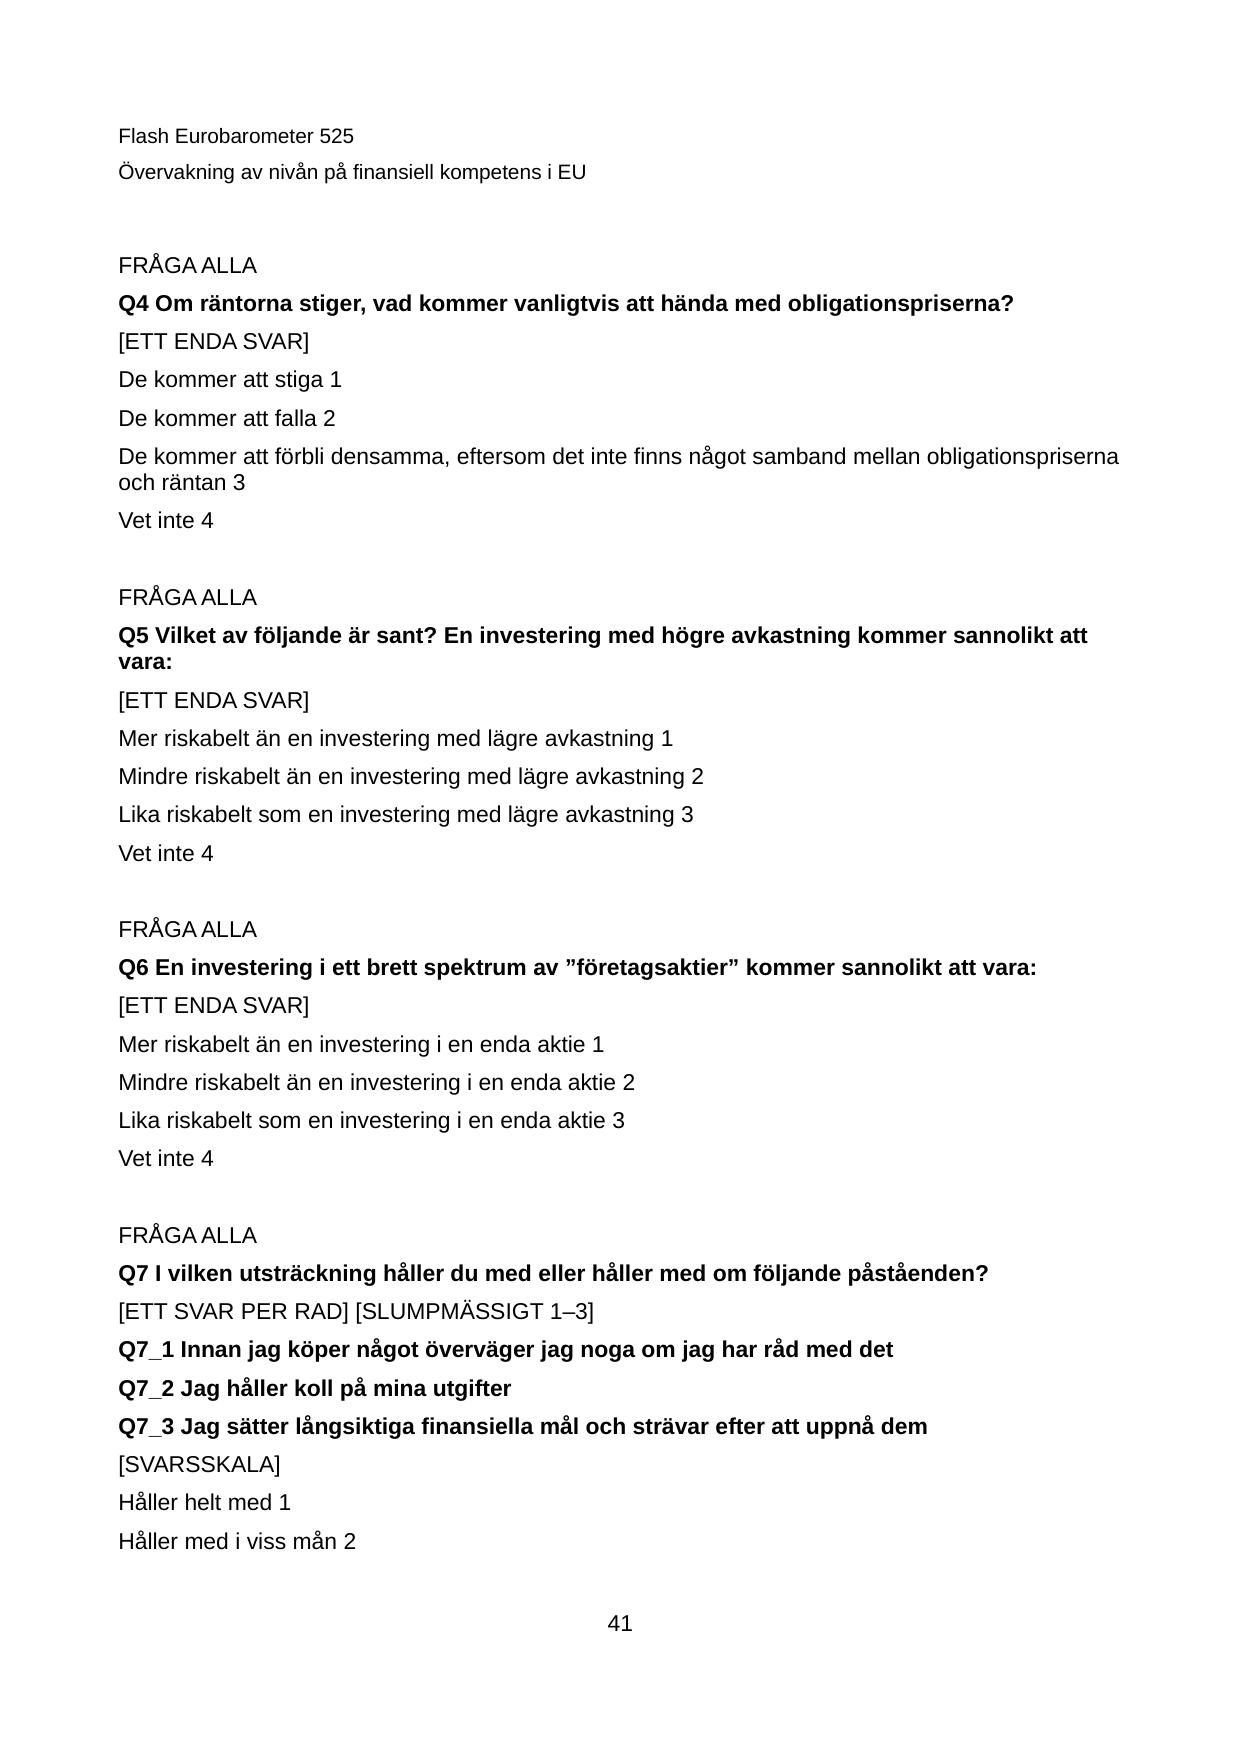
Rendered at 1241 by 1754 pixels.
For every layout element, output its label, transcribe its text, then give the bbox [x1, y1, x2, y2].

text Mer riskabelt än en investering med lägre avkastning 1 [118, 725, 1122, 751]
text Q7 I vilken utsträckning håller du med eller håller med om följande påståenden? [118, 1260, 1122, 1286]
text Lika riskabelt som en investering i en enda aktie 3 [118, 1107, 1122, 1133]
text Mer riskabelt än en investering i en enda aktie 1 [118, 1031, 1122, 1057]
text Mindre riskabelt än en investering med lägre avkastning 2 [118, 763, 1122, 789]
text [ETT SVAR PER RAD] [SLUMPMÄSSIGT 1–3] [118, 1298, 1122, 1324]
text [ETT ENDA SVAR] [118, 992, 1122, 1019]
text Håller med i viss mån 2 [118, 1528, 1122, 1554]
text Q4 Om räntorna stiger, vad kommer vanligtvis att hända med obligationspriserna? [118, 290, 1122, 316]
text FRÅGA ALLA [118, 252, 1122, 278]
text FRÅGA ALLA [118, 584, 1122, 610]
text [SVARSSKALA] [118, 1451, 1122, 1477]
text FRÅGA ALLA [118, 916, 1122, 942]
text Vet inte 4 [118, 507, 1122, 534]
text Q7_2 Jag håller koll på mina utgifter [118, 1375, 1122, 1401]
text Vet inte 4 [118, 839, 1122, 866]
text Håller helt med 1 [118, 1489, 1122, 1516]
text FRÅGA ALLA [118, 1222, 1122, 1248]
text Vet inte 4 [118, 1145, 1122, 1172]
text Mindre riskabelt än en investering i en enda aktie 2 [118, 1069, 1122, 1095]
text [ETT ENDA SVAR] [118, 328, 1122, 354]
text De kommer att förbli densamma, eftersom det inte finns något samband mellan obligationspriserna och räntan 3 [118, 443, 1122, 495]
text Q7_1 Innan jag köper något överväger jag noga om jag har råd med det [118, 1336, 1122, 1363]
text De kommer att stiga 1 [118, 366, 1122, 393]
text Q5 Vilket av följande är sant? En investering med högre avkastning kommer sannolikt att vara: [118, 622, 1122, 675]
text Lika riskabelt som en investering med lägre avkastning 3 [118, 801, 1122, 828]
text [ETT ENDA SVAR] [118, 687, 1122, 713]
text Q6 En investering i ett brett spektrum av ”företagsaktier” kommer sannolikt att vara: [118, 954, 1122, 981]
text Q7_3 Jag sätter långsiktiga finansiella mål och strävar efter att uppnå dem [118, 1413, 1122, 1439]
text De kommer att falla 2 [118, 404, 1122, 431]
